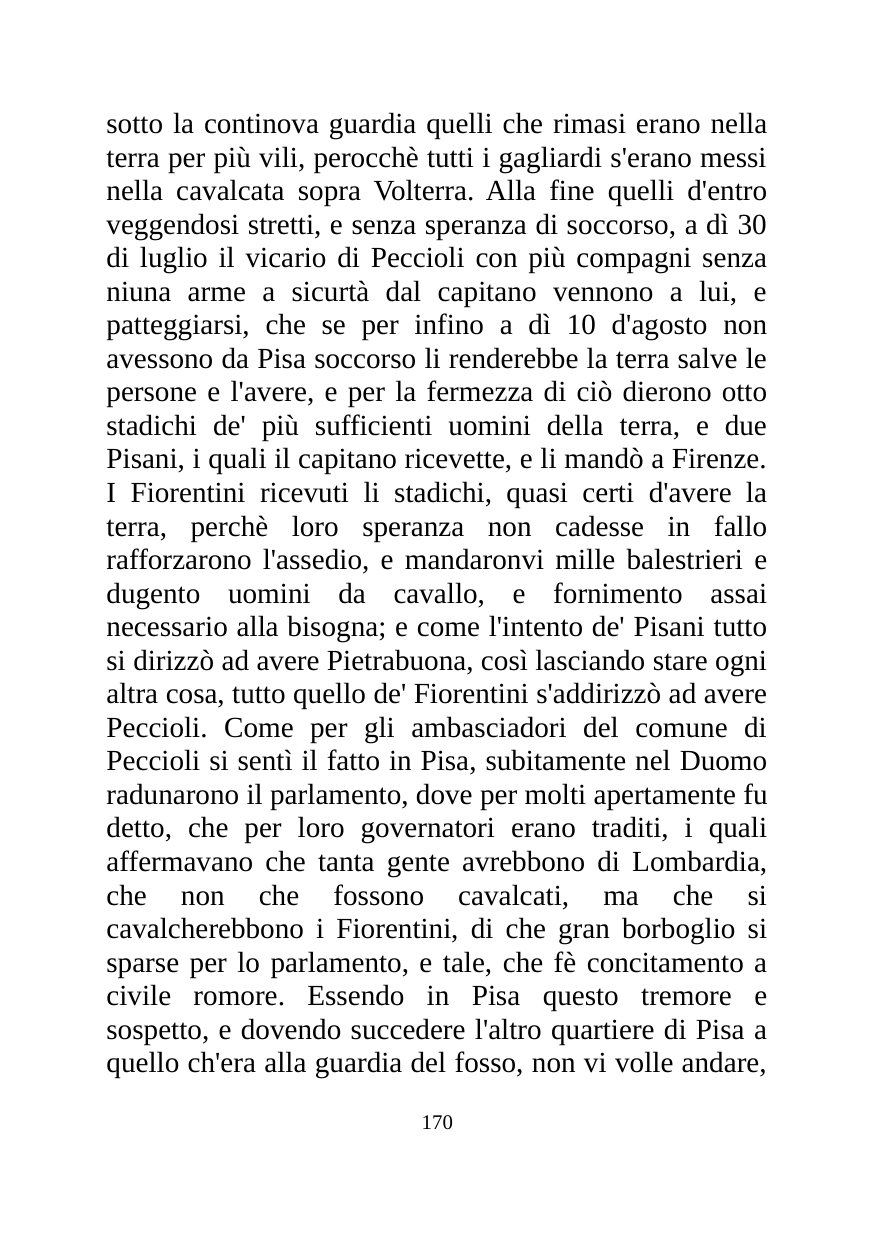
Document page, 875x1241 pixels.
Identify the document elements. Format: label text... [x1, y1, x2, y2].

text sotto la continova guardia quelli che rimasi erano nella terra per più vili, perocchè tutti i gagliardi s'erano messi nella cavalcata sopra Volterra. Alla fine quelli d'entro veggendosi stretti, e senza speranza di soccorso, a dì 30 di luglio il vicario di Peccioli con più compagni senza niuna arme a sicurtà dal capitano vennono a lui, e patteggiarsi, che se per infino a dì 10 d'agosto non avessono da Pisa soccorso li renderebbe la terra salve le persone e l'avere, e per la fermezza di ciò dierono otto stadichi de' più sufficienti uomini della terra, e due Pisani, i quali il capitano ricevette, e li mandò a Firenze. I Fiorentini ricevuti li stadichi, quasi certi d'avere la terra, perchè loro speranza non cadesse in fallo rafforzarono l'assedio, e mandaronvi mille balestrieri e dugento uomini da cavallo, e fornimento assai necessario alla bisogna; e come l'intento de' Pisani tutto si dirizzò ad avere Pietrabuona, così lasciando stare ogni altra cosa, tutto quello de' Fiorentini s'addirizzò ad avere Peccioli. Come per gli ambasciadori del comune di Peccioli si sentì il fatto in Pisa, subitamente nel Duomo radunarono il parlamento, dove per molti apertamente fu detto, che per loro governatori erano traditi, i quali affermavano che tanta gente avrebbono di Lombardia, che non che fossono cavalcati, ma che si cavalcherebbono i Fiorentini, di che gran borboglio si sparse per lo parlamento, e tale, che fè concitamento a civile romore. Essendo in Pisa questo tremore e sospetto, e dovendo succedere l'altro quartiere di Pisa a quello ch'era alla guardia del fosso, non vi volle andare, [106, 106, 768, 1079]
